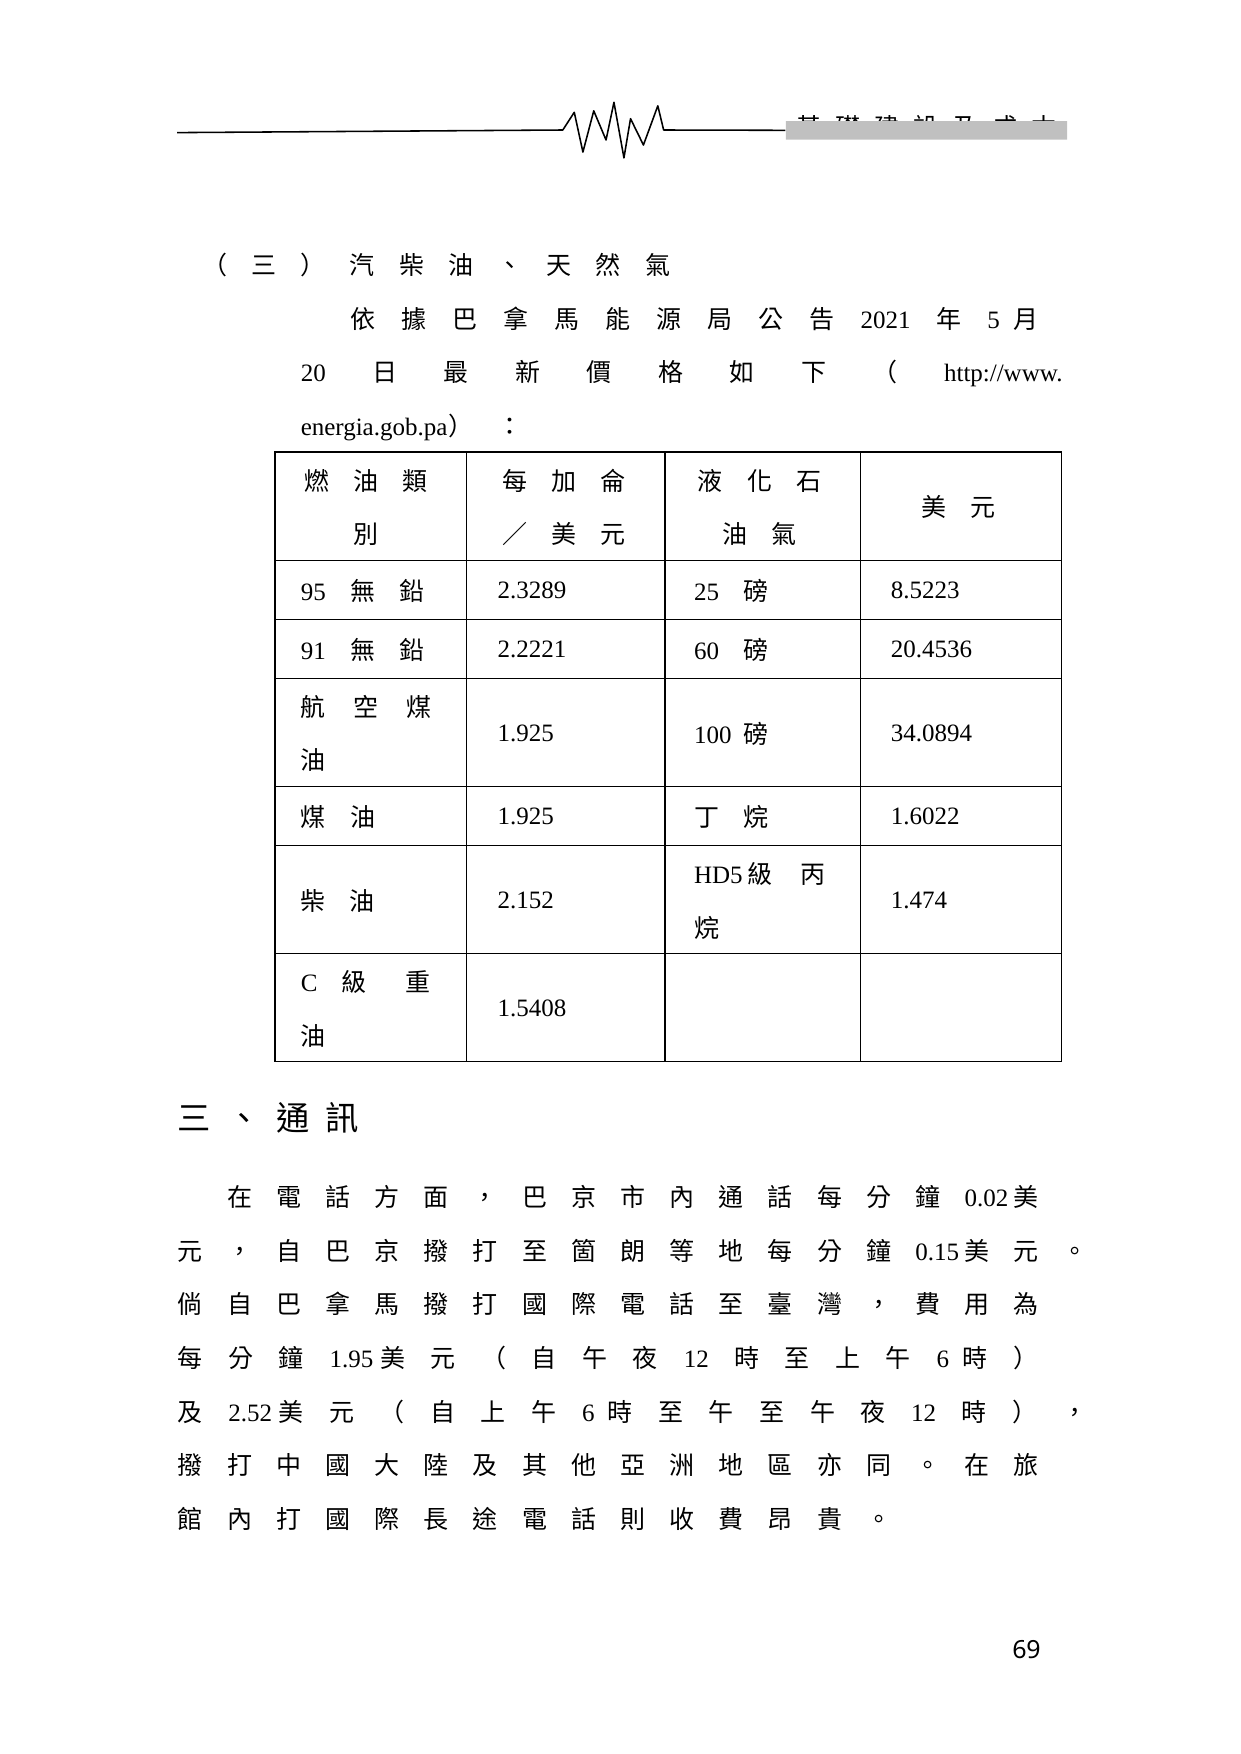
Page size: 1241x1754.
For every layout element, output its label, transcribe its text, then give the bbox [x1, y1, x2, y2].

text 依據巴拿馬能源局公告2021年5月20日最新價格如下（http://www. energia.gob.pa）： [276, 291, 1063, 451]
table_cell 60磅 [666, 620, 860, 678]
table_cell 91無鉛 [276, 620, 466, 678]
table_cell 煤油 [276, 787, 466, 845]
table_cell 1.5408 [467, 954, 664, 1061]
table_cell 100磅 [666, 679, 860, 786]
table_cell 20.4536 [861, 620, 1061, 678]
table_cell 1.925 [467, 679, 664, 786]
text 在電話方面，巴京市內通話每分鐘0.02美元，自巴京撥打至箇朗等地每分鐘0.15美元。倘自巴拿馬撥打國際電話至臺灣，費用為每分鐘1.95美元（自午夜12時至上午6時）及2.52美元（自上午6時至午至午夜12時），撥打中國大陸及其他亞洲地區亦同。在旅館內打國際長途電話則收費昂貴。 [178, 1169, 1063, 1544]
table_cell 2.152 [467, 846, 664, 953]
table_cell 丁烷 [666, 787, 860, 845]
text （三）汽柴油、天然氣 [202, 237, 1063, 291]
table_cell [666, 954, 860, 1061]
table_cell 1.6022 [861, 787, 1061, 845]
table_cell 柴油 [276, 846, 466, 953]
table_header 液化石油氣 [666, 453, 860, 559]
table_cell 1.925 [467, 787, 664, 845]
table_cell [861, 954, 1061, 1061]
table_cell HD5級丙烷 [666, 846, 860, 953]
table_header 每加侖／美元 [467, 453, 664, 559]
table_cell C級重油 [276, 954, 466, 1061]
table_cell 25磅 [666, 561, 860, 618]
table_cell 34.0894 [861, 679, 1061, 786]
table_header 燃油類別 [276, 453, 466, 559]
table_cell 航空煤油 [276, 679, 466, 786]
text 三、通訊 [178, 1089, 1063, 1142]
table_cell 8.5223 [861, 561, 1061, 618]
table_cell 95無鉛 [276, 561, 466, 618]
table_header 美元 [861, 453, 1061, 559]
table_cell 2.3289 [467, 561, 664, 618]
table_cell 2.2221 [467, 620, 664, 678]
table_cell 1.474 [861, 846, 1061, 953]
